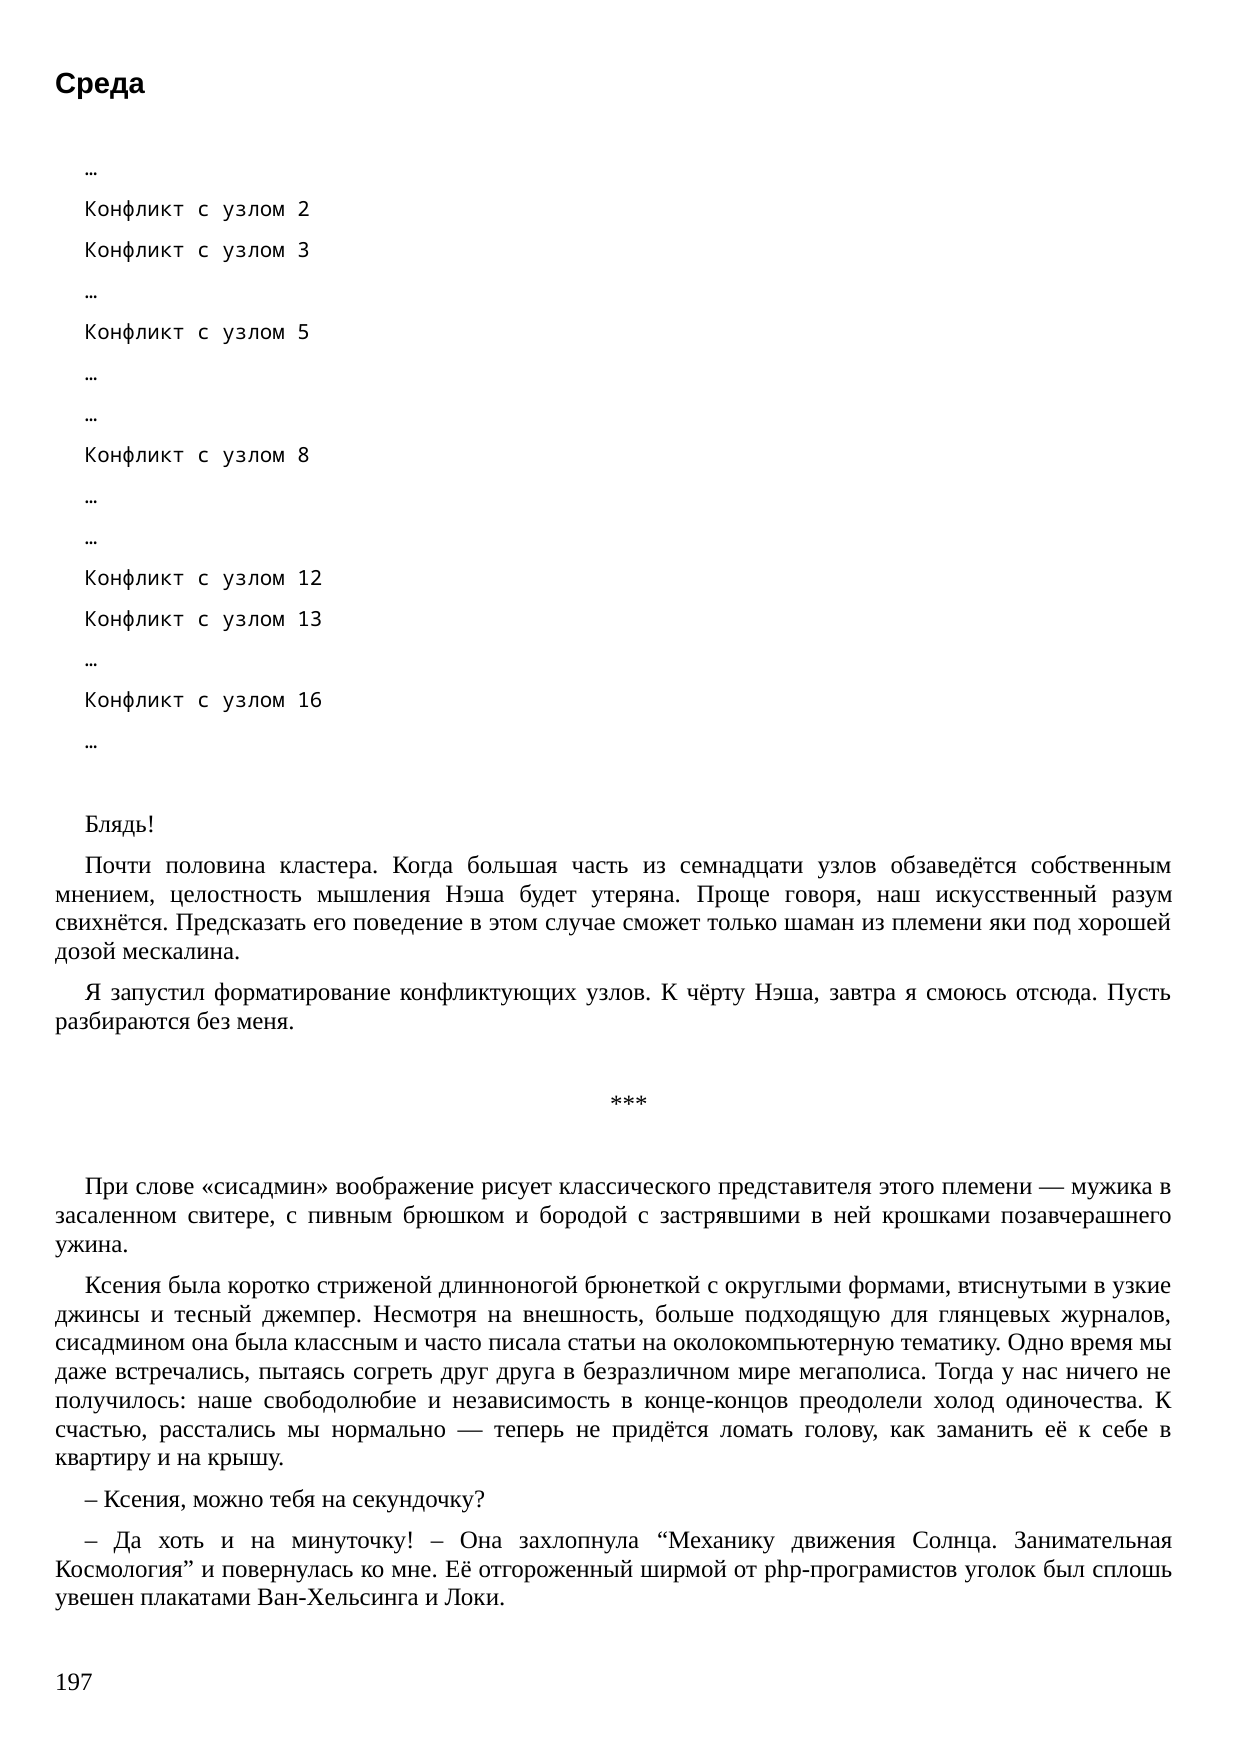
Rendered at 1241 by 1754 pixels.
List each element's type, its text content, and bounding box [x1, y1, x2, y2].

text Конфликт с узлом 16 [55, 686, 1173, 714]
text … [55, 522, 1173, 550]
text *** [55, 1089, 1173, 1117]
text … [55, 399, 1173, 427]
text Конфликт с узлом 12 [55, 563, 1173, 591]
text Конфликт с узлом 8 [55, 440, 1173, 468]
text Я запустил форматирование конфликтующих узлов. К чёрту Нэша, завтра я смоюсь отсюда. Пусть разбираются без меня. [55, 977, 1173, 1035]
text Блядь! [55, 809, 1173, 837]
text – Да хоть и на минуточку! – Она захлопнула “Механику движения Солнца. Занимательная Космология” и повернулась ко мне. Её отгороженный ширмой от php-програмистов уголок был сплошь увешен плакатами Ван-Хельсинга и Локи. [55, 1525, 1173, 1611]
text … [55, 358, 1173, 386]
text … [55, 153, 1173, 182]
text Конфликт с узлом 13 [55, 604, 1173, 632]
text Почти половина кластера. Когда большая часть из семнадцати узлов обзаведётся собственным мнением, целостность мышления Нэша будет утеряна. Проще говоря, наш искусственный разум свихнётся. Предсказать его поведение в этом случае сможет только шаман из племени яки под хорошей дозой мескалина. [55, 850, 1173, 965]
text Ксения была коротко стриженой длинноногой брюнеткой с округлыми формами, втиснутыми в узкие джинсы и тесный джемпер. Несмотря на внешность, больше подходящую для глянцевых журналов, сисадмином она была классным и часто писала статьи на околокомпьютерную тематику. Одно время мы даже встречались, пытаясь согреть друг друга в безразличном мире мегаполиса. Тогда у нас ничего не получилось: наше свободолюбие и независимость в конце-концов преодолели холод одиночества. К счастью, расстались мы нормально — теперь не придётся ломать голову, как заманить её к себе в квартиру и на крышу. [55, 1270, 1173, 1471]
text … [55, 276, 1173, 304]
text … [55, 726, 1173, 755]
text … [55, 644, 1173, 673]
text При слове «сисадмин» воображение рисует классического представителя этого племени — мужика в засаленном свитере, с пивным брюшком и бородой с застрявшими в ней крошками позавчерашнего ужина. [55, 1171, 1173, 1257]
subtitle Среда [55, 66, 1173, 99]
text … [55, 481, 1173, 509]
text Конфликт с узлом 2 [55, 194, 1173, 223]
text Конфликт с узлом 3 [55, 235, 1173, 264]
text – Ксения, можно тебя на секундочку? [55, 1484, 1173, 1512]
text Конфликт с узлом 5 [55, 317, 1173, 346]
